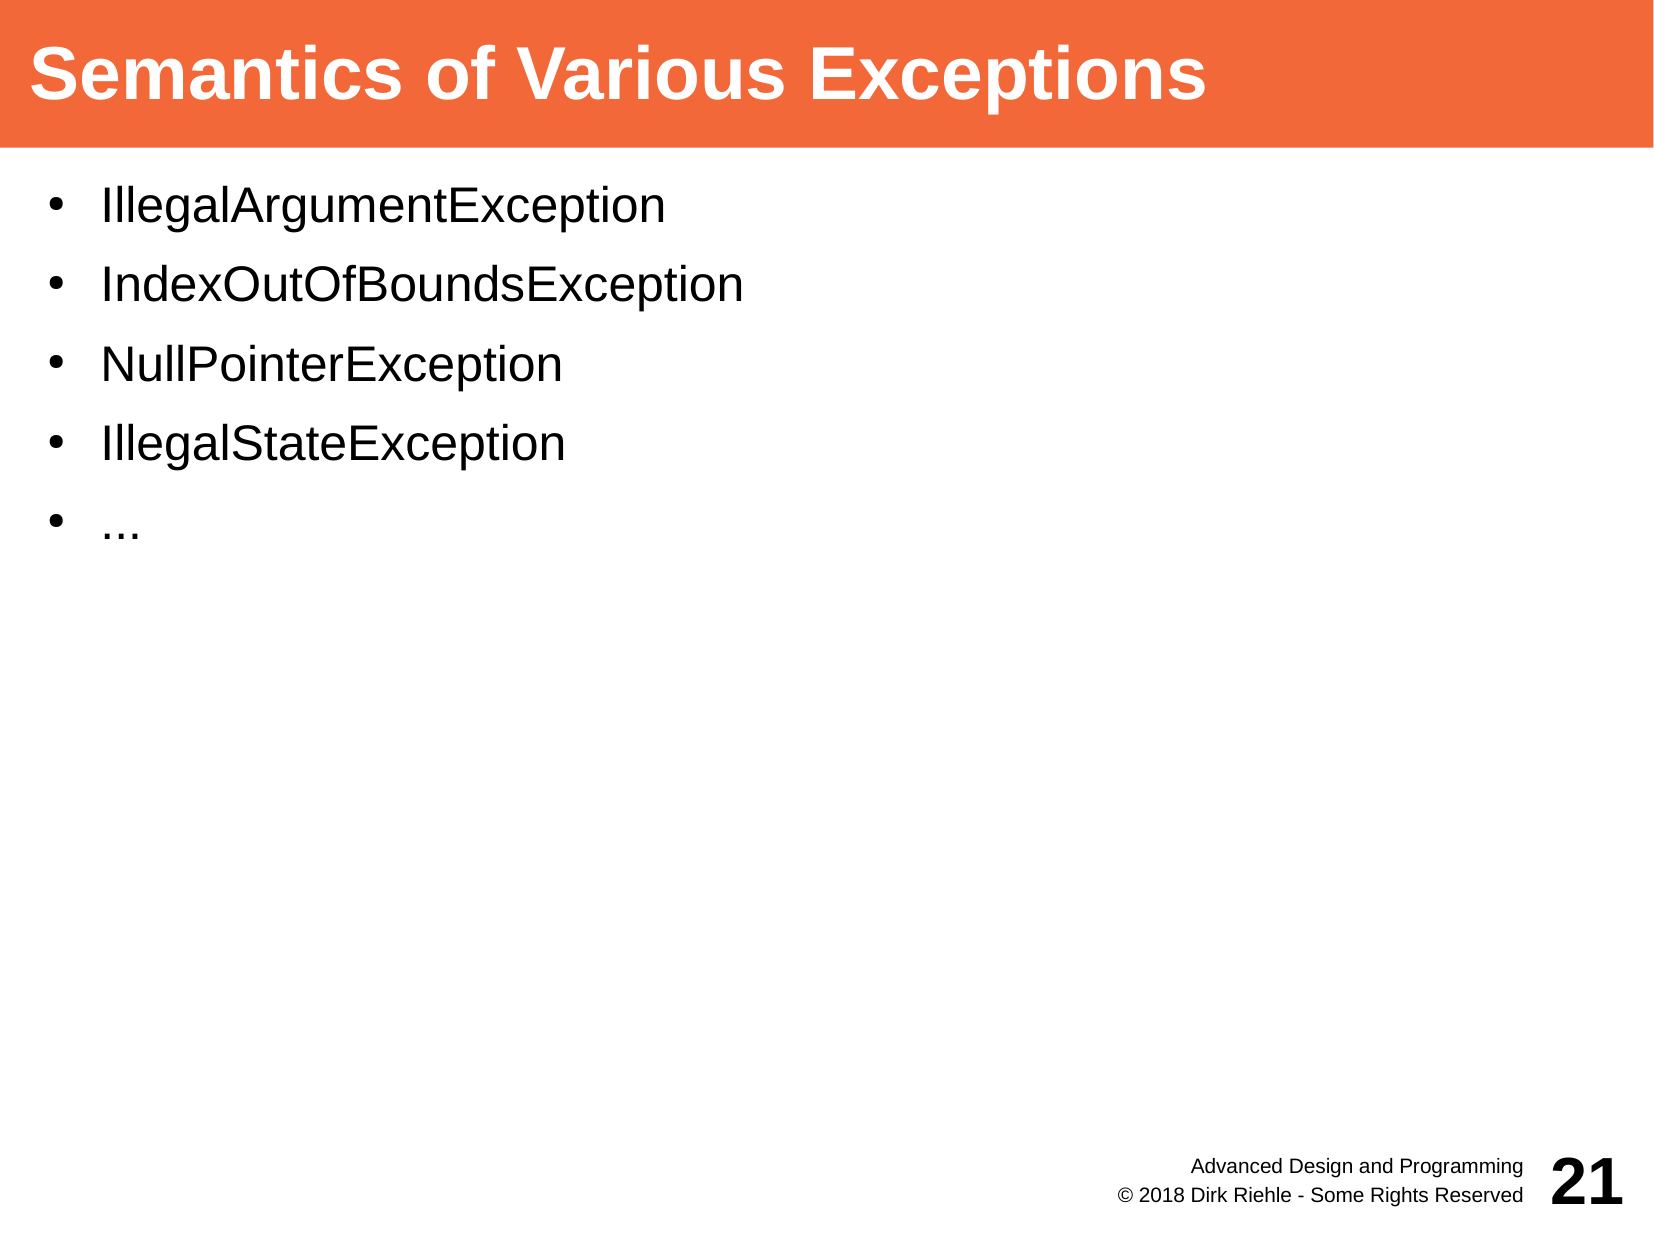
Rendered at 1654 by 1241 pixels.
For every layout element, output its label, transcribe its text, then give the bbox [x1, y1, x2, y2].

title Semantics of Various Exceptions [0, 0, 1654, 148]
list IllegalArgumentException IndexOutOfBoundsException NullPointerException IllegalStateException ... [29, 177, 1625, 1063]
